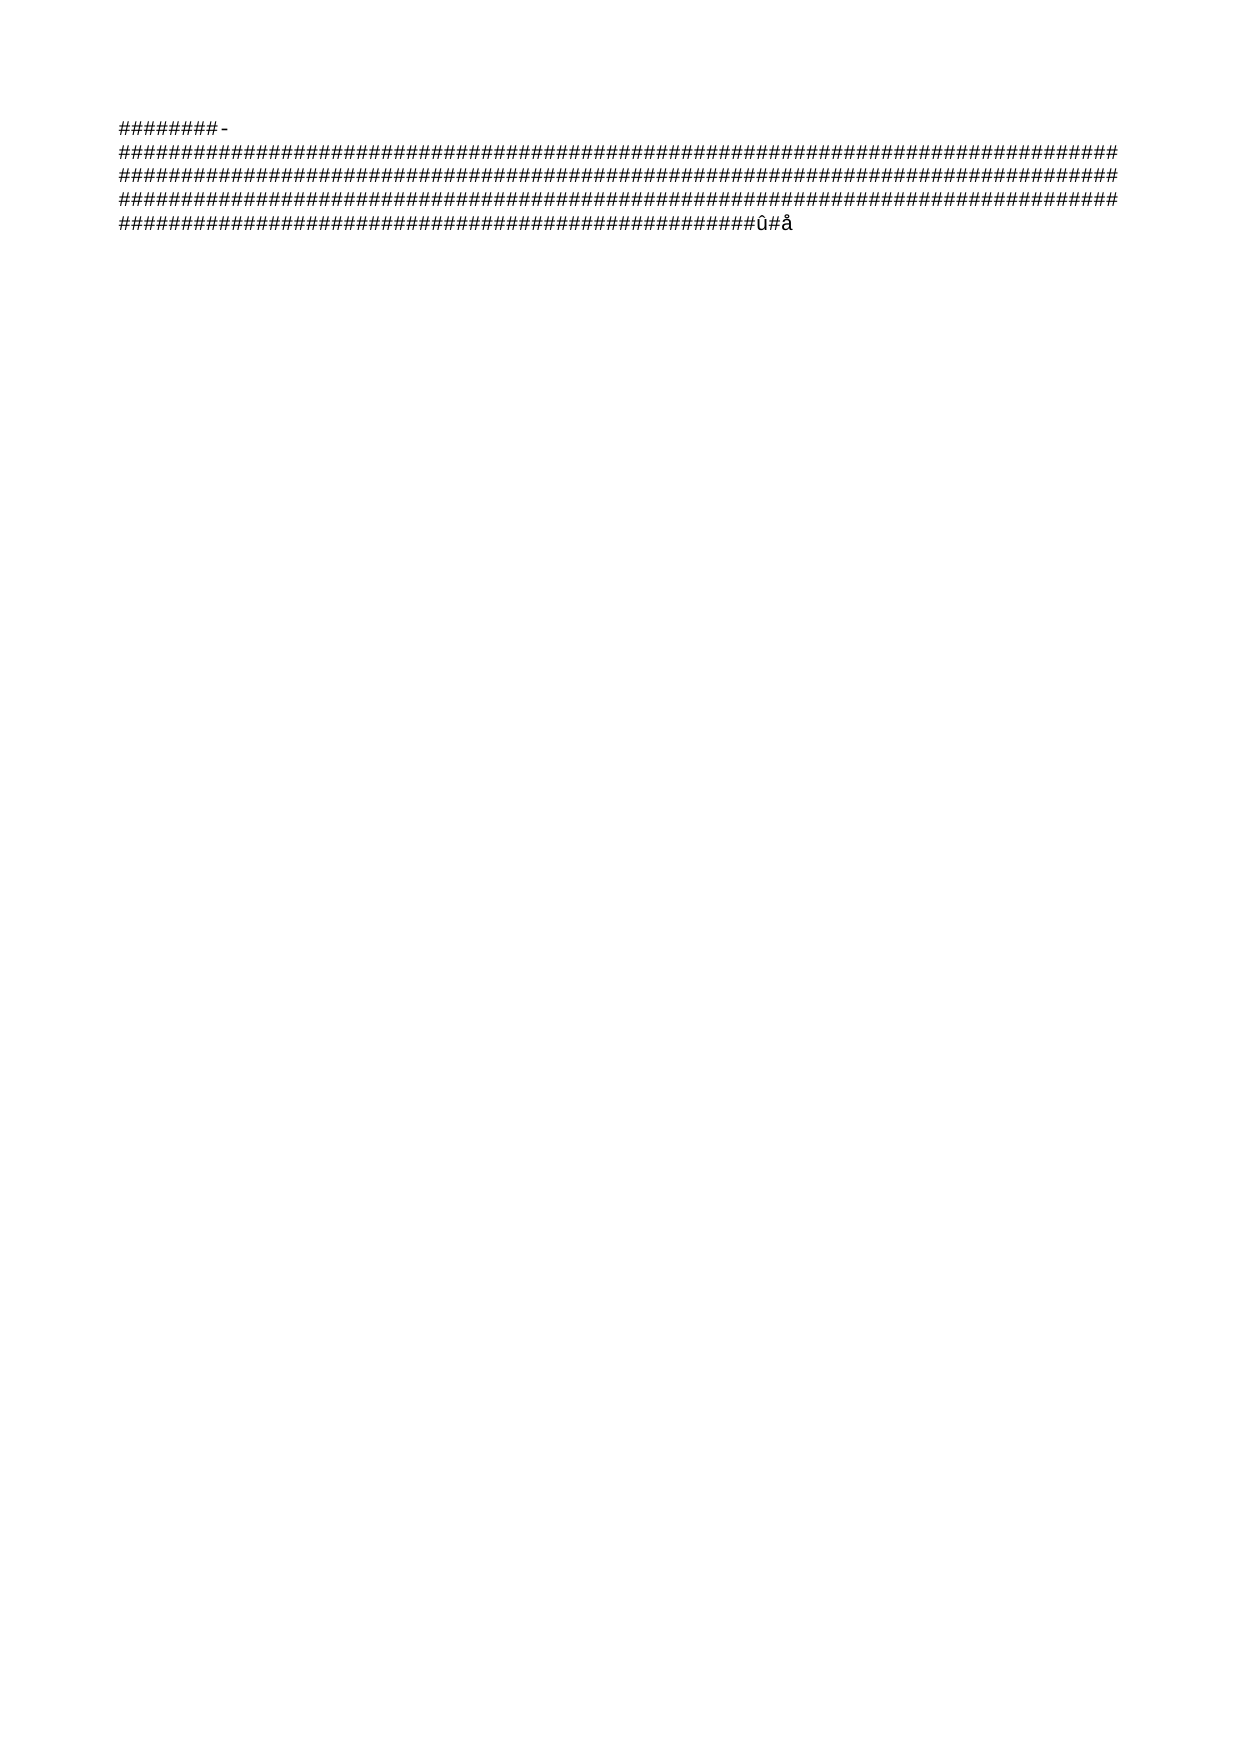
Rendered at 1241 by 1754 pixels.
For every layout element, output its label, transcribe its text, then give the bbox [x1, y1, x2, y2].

text ########-###################################################################################################################################################################################################################################################################################################û#å [118, 118, 1122, 236]
